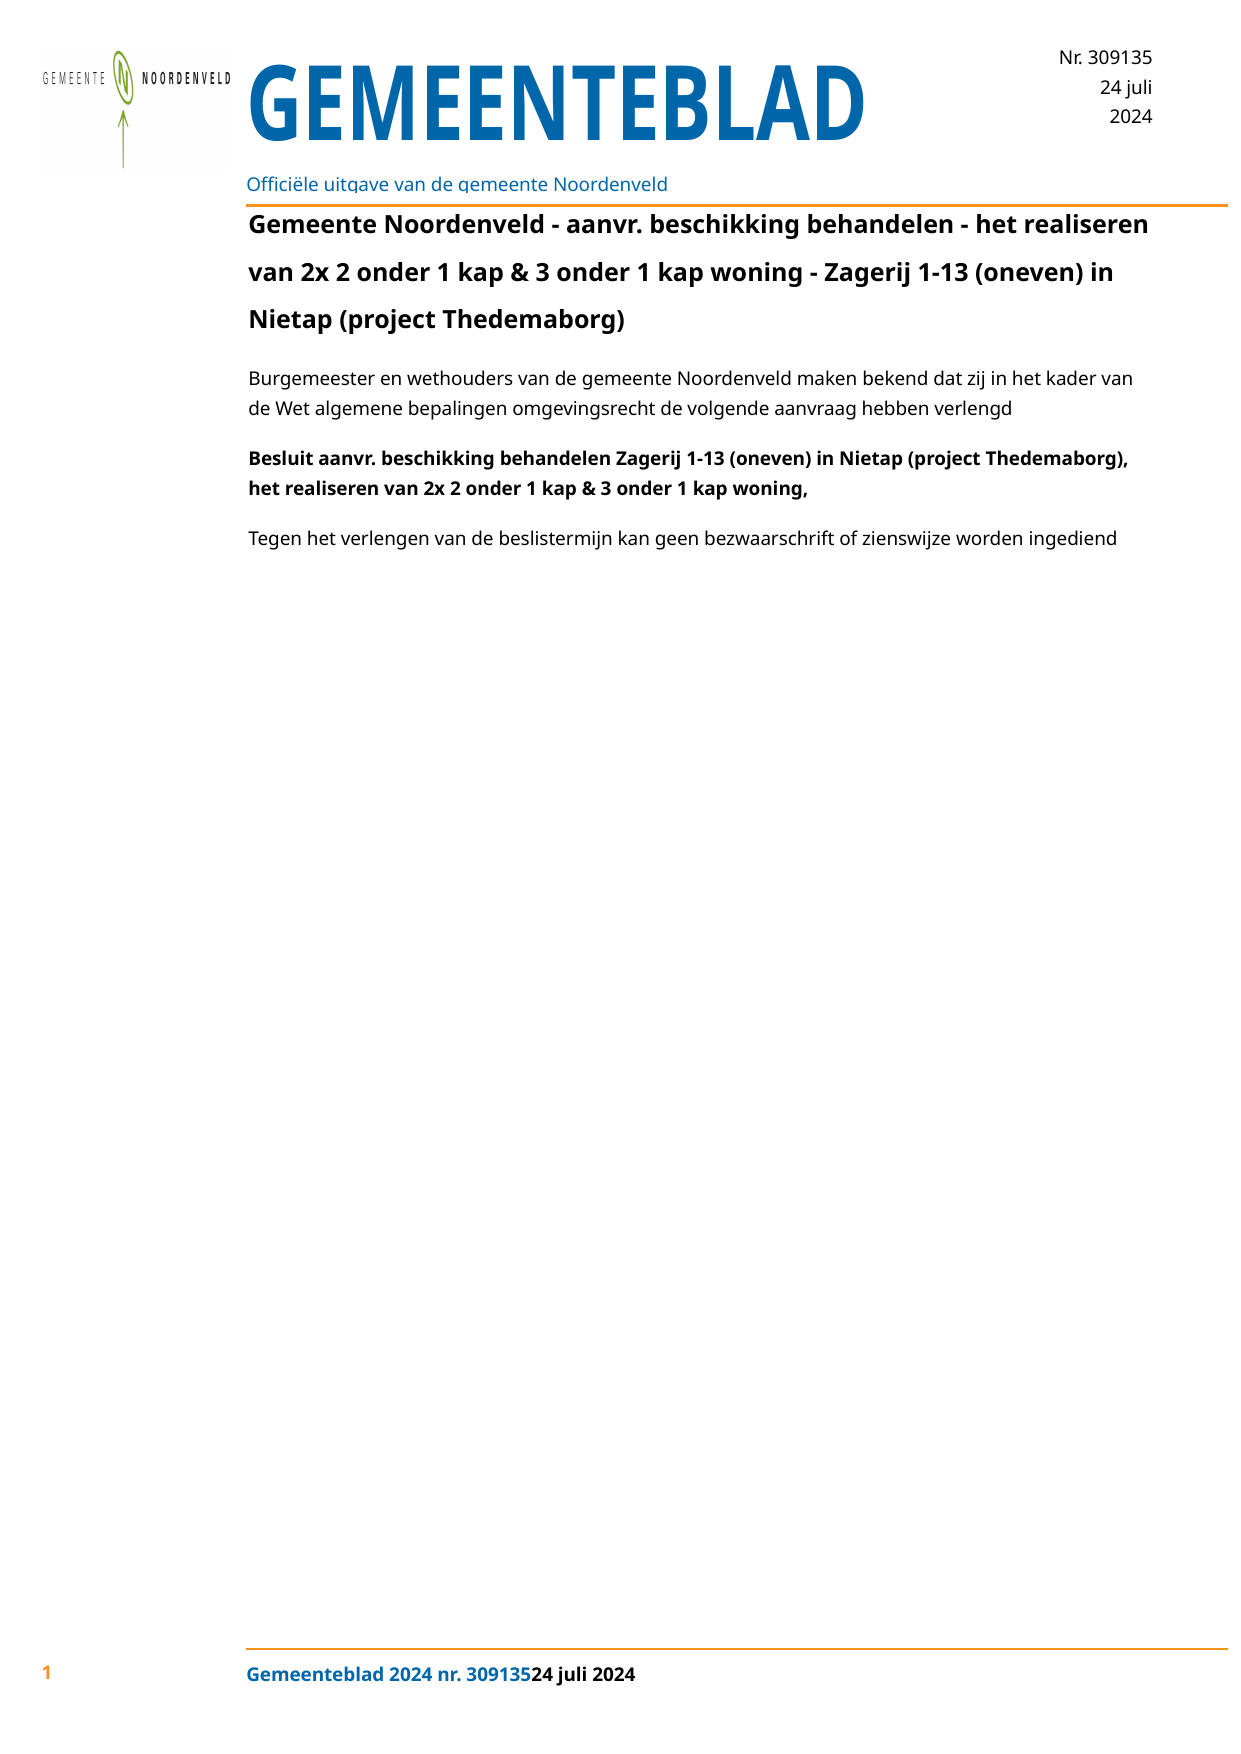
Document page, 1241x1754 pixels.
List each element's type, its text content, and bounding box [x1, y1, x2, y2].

text Burgemeester en wethouders van de gemeente Noordenveld maken bekend dat zij in het kader van de Wet algemene bepalingen omgevingsrecht de volgende aanvraag hebben verlengd [248, 366, 1152, 421]
picture [41, 47, 231, 172]
text Besluit aanvr. beschikking behandelen Zagerij 1-13 (oneven) in Nietap (project Thedemaborg), het realiseren van 2x 2 onder 1 kap & 3 onder 1 kap woning, [248, 446, 1152, 501]
text Gemeente Noordenveld - aanvr. beschikking behandelen - het realiseren van 2x 2 onder 1 kap & 3 onder 1 kap woning - Zagerij 1-13 (oneven) in Nietap (project Thedemaborg) [248, 207, 1152, 336]
text Tegen het verlengen van de beslistermijn kan geen bezwaarschrift of zienswijze worden ingediend [248, 526, 1152, 551]
